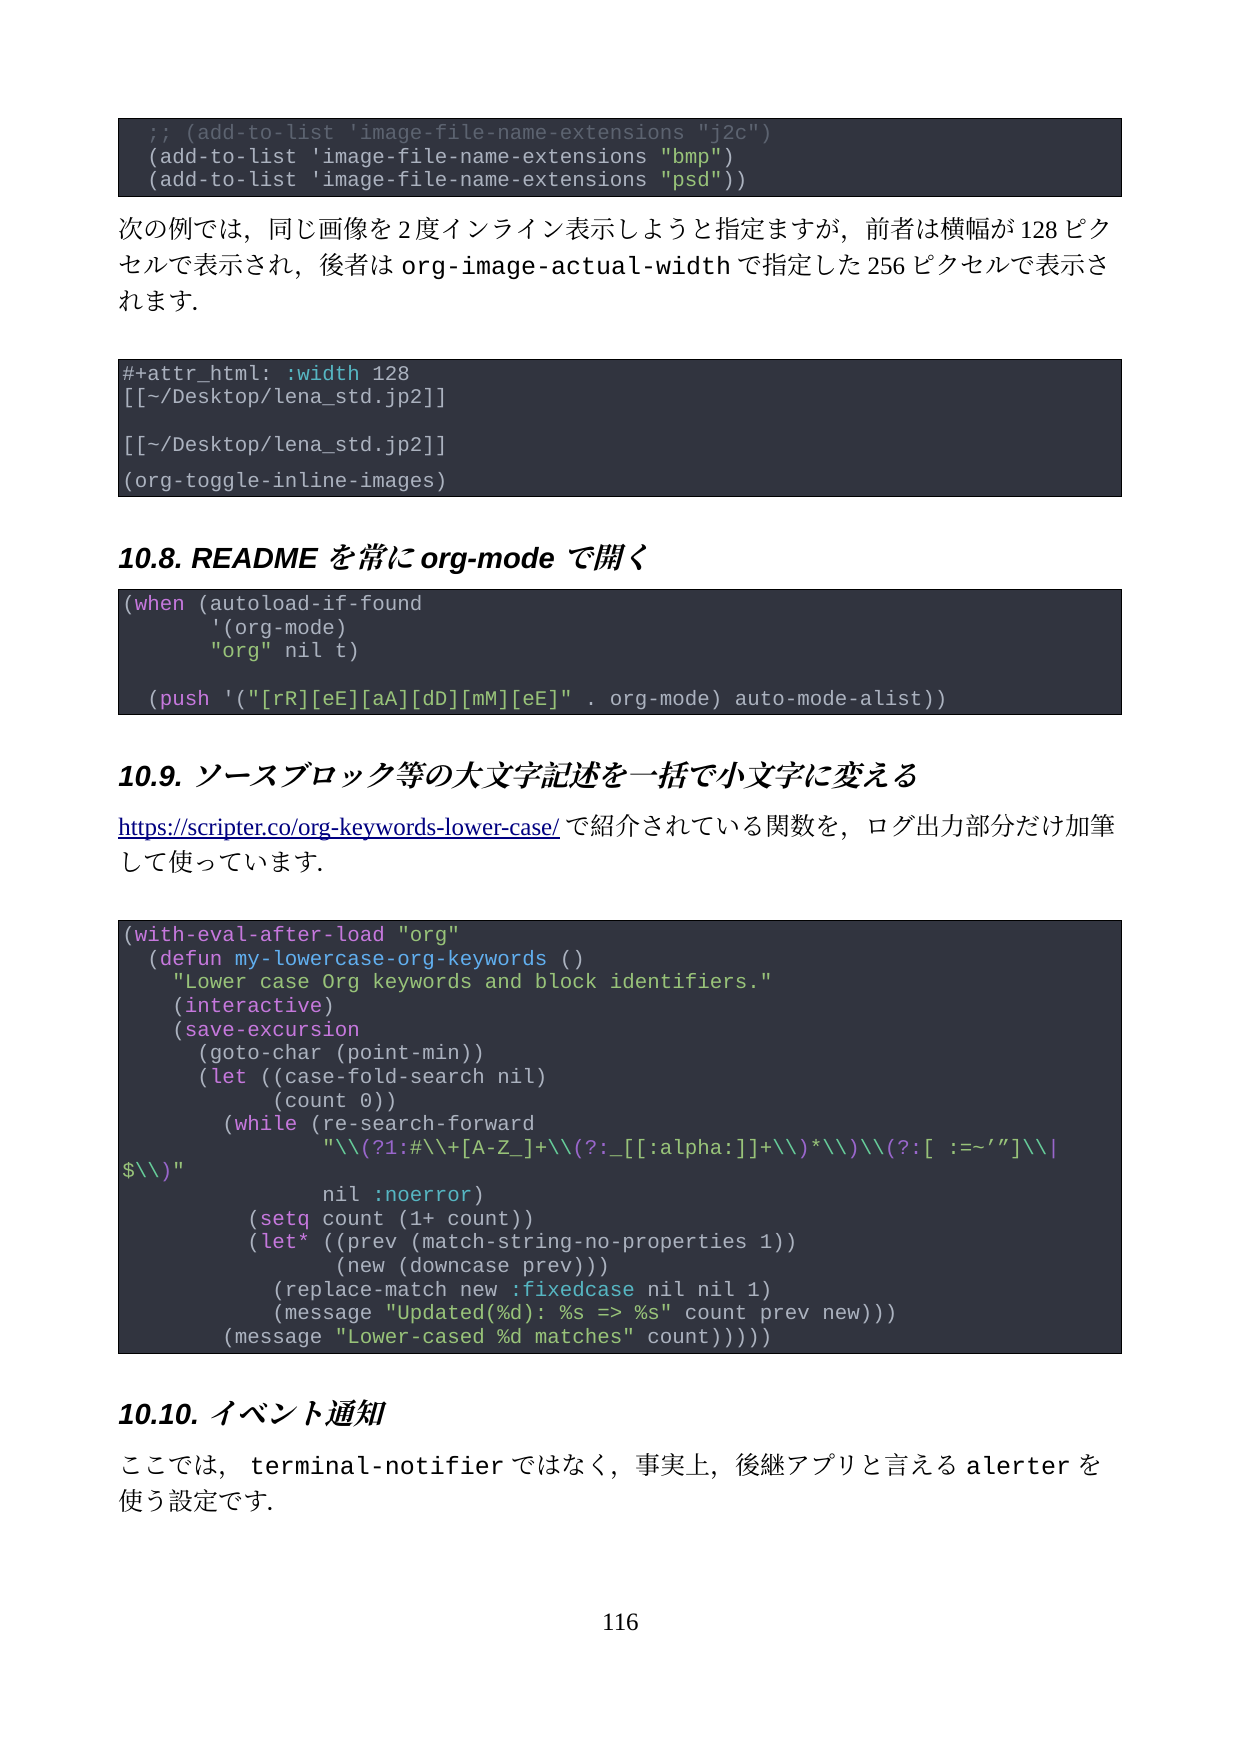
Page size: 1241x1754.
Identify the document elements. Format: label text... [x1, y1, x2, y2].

text (defun my-lowercase-org-keywords () [119, 944, 1121, 967]
text (message "Updated(%d): %s => %s" count prev new))) [119, 1298, 1121, 1322]
text (replace-match new :fixedcase nil nil 1) [119, 1275, 1121, 1298]
text (add-to-list 'image-file-name-extensions "bmp") [119, 142, 1121, 165]
text (let* ((prev (match-string-no-properties 1)) [119, 1227, 1121, 1251]
text (setq count (1+ count)) [119, 1204, 1121, 1227]
text nil :noerror) [119, 1180, 1121, 1204]
text (save-excursion [119, 1015, 1121, 1038]
text (message "Lower-cased %d matches" count))))) [119, 1322, 1121, 1353]
text (interactive) [119, 991, 1121, 1015]
text (org-toggle-inline-images) [119, 466, 1121, 496]
text ここでは， terminal-notifier ではなく，事実上，後継アプリと言える alerter を使う設定です． [118, 1445, 1122, 1546]
text (goto-char (point-min)) [119, 1038, 1121, 1062]
subtitle README を常に org-mode で開く [118, 535, 1122, 577]
text #+attr_html: :width 128 [119, 360, 1121, 382]
text '(org-mode) [119, 613, 1121, 636]
text (let ((case-fold-search nil) [119, 1062, 1121, 1086]
text (with-eval-after-load "org" [119, 921, 1121, 944]
text (count 0)) [119, 1086, 1121, 1109]
text https://scripter.co/org-keywords-lower-case/ で紹介されている関数を，ログ出力部分だけ加筆して使っています． [118, 807, 1122, 908]
text ;; (add-to-list 'image-file-name-extensions "j2c") [119, 119, 1121, 142]
text (while (re-search-forward [119, 1109, 1121, 1133]
text (when (autoload-if-found [119, 590, 1121, 613]
text [[~/Desktop/lena_std.jp2]] [119, 382, 1121, 406]
text (push '("[rR][eE][aA][dD][mM][eE]" . org-mode) auto-mode-alist)) [119, 684, 1121, 714]
subtitle ソースブロック等の大文字記述を一括で小文字に変える [118, 753, 1122, 794]
text "org" nil t) [119, 636, 1121, 660]
text [[~/Desktop/lena_std.jp2]] [119, 430, 1121, 457]
text "Lower case Org keywords and block identifiers." [119, 967, 1121, 991]
text (new (downcase prev))) [119, 1251, 1121, 1275]
text 次の例では，同じ画像を2度インライン表示しようと指定ますが，前者は横幅が128ピクセルで表示され，後者は org-image-actual-width で指定した256ピクセルで表示されます． [118, 209, 1122, 346]
subtitle イベント通知 [118, 1391, 1122, 1433]
text (add-to-list 'image-file-name-extensions "psd")) [119, 165, 1121, 196]
text "\\(?1:#\\+[A-Z_]+\\(?:_[[:alpha:]]+\\)*\\)\\(?:[ :=~’”]\\|$\\)" [119, 1133, 1121, 1180]
